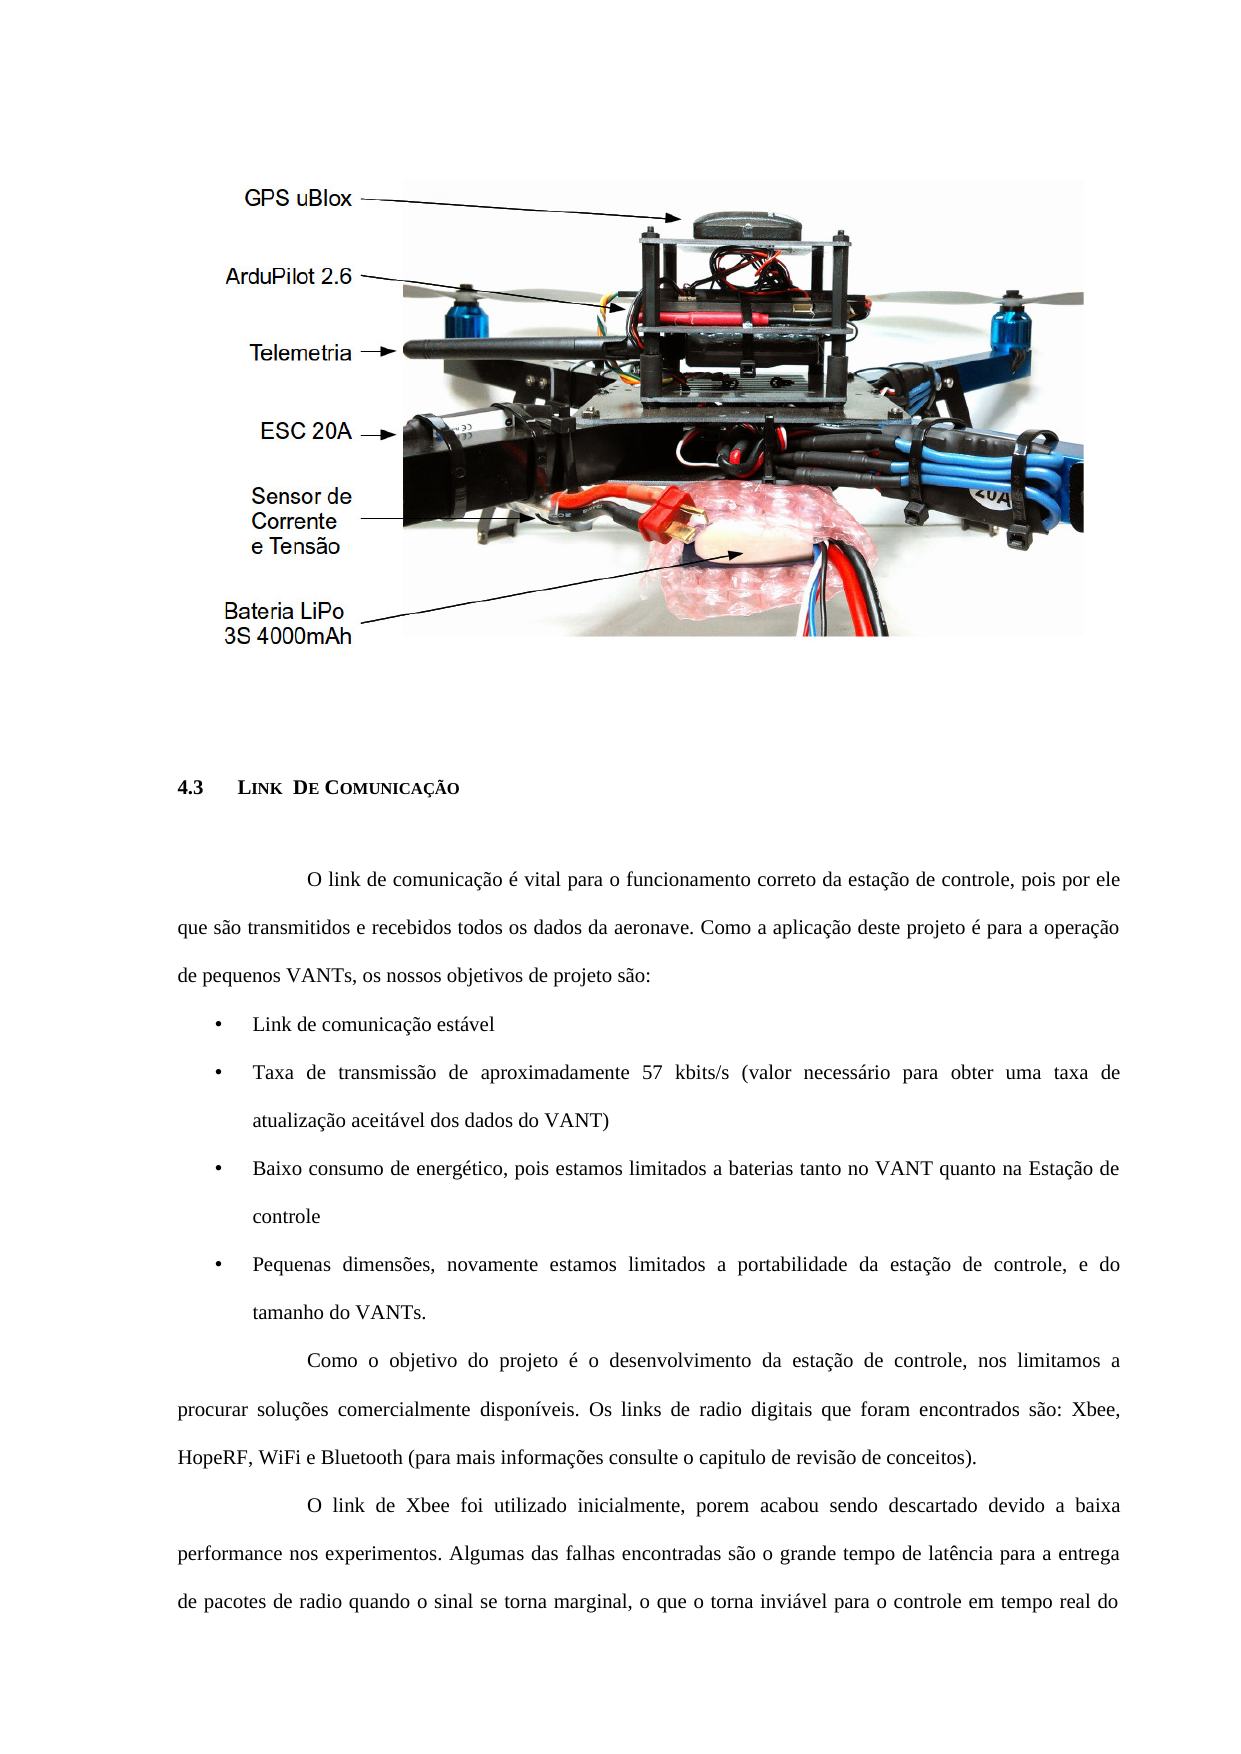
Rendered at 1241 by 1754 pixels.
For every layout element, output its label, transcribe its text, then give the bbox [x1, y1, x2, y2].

subtitle Link De Comunicação [177, 775, 1121, 799]
picture [215, 177, 1084, 659]
text O link de Xbee foi utilizado inicialmente, porem acabou sendo descartado devido a baixa performance nos experimentos. Algumas das falhas encontradas são o grande tempo de latência para a entrega de pacotes de radio quando o sinal se torna marginal, o que o torna inviável para o controle em tempo real do [177, 1493, 1121, 1613]
list Pequenas dimensões, novamente estamos limitados a portabilidade da estação de controle, e do tamanho do VANTs. [215, 1252, 1121, 1324]
list Baixo consumo de energético, pois estamos limitados a baterias tanto no VANT quanto na Estação de controle [215, 1156, 1121, 1228]
list Link de comunicação estável [215, 1012, 1121, 1036]
text Como o objetivo do projeto é o desenvolvimento da estação de controle, nos limitamos a procurar soluções comercialmente disponíveis. Os links de radio digitais que foram encontrados são: Xbee, HopeRF, WiFi e Bluetooth (para mais informações consulte o capitulo de revisão de conceitos). [177, 1348, 1121, 1469]
text O link de comunicação é vital para o funcionamento correto da estação de controle, pois por ele que são transmitidos e recebidos todos os dados da aeronave. Como a aplicação deste projeto é para a operação de pequenos VANTs, os nossos objetivos de projeto são: [177, 867, 1121, 987]
list Taxa de transmissão de aproximadamente 57 kbits/s (valor necessário para obter uma taxa de atualização aceitável dos dados do VANT) [215, 1060, 1121, 1132]
